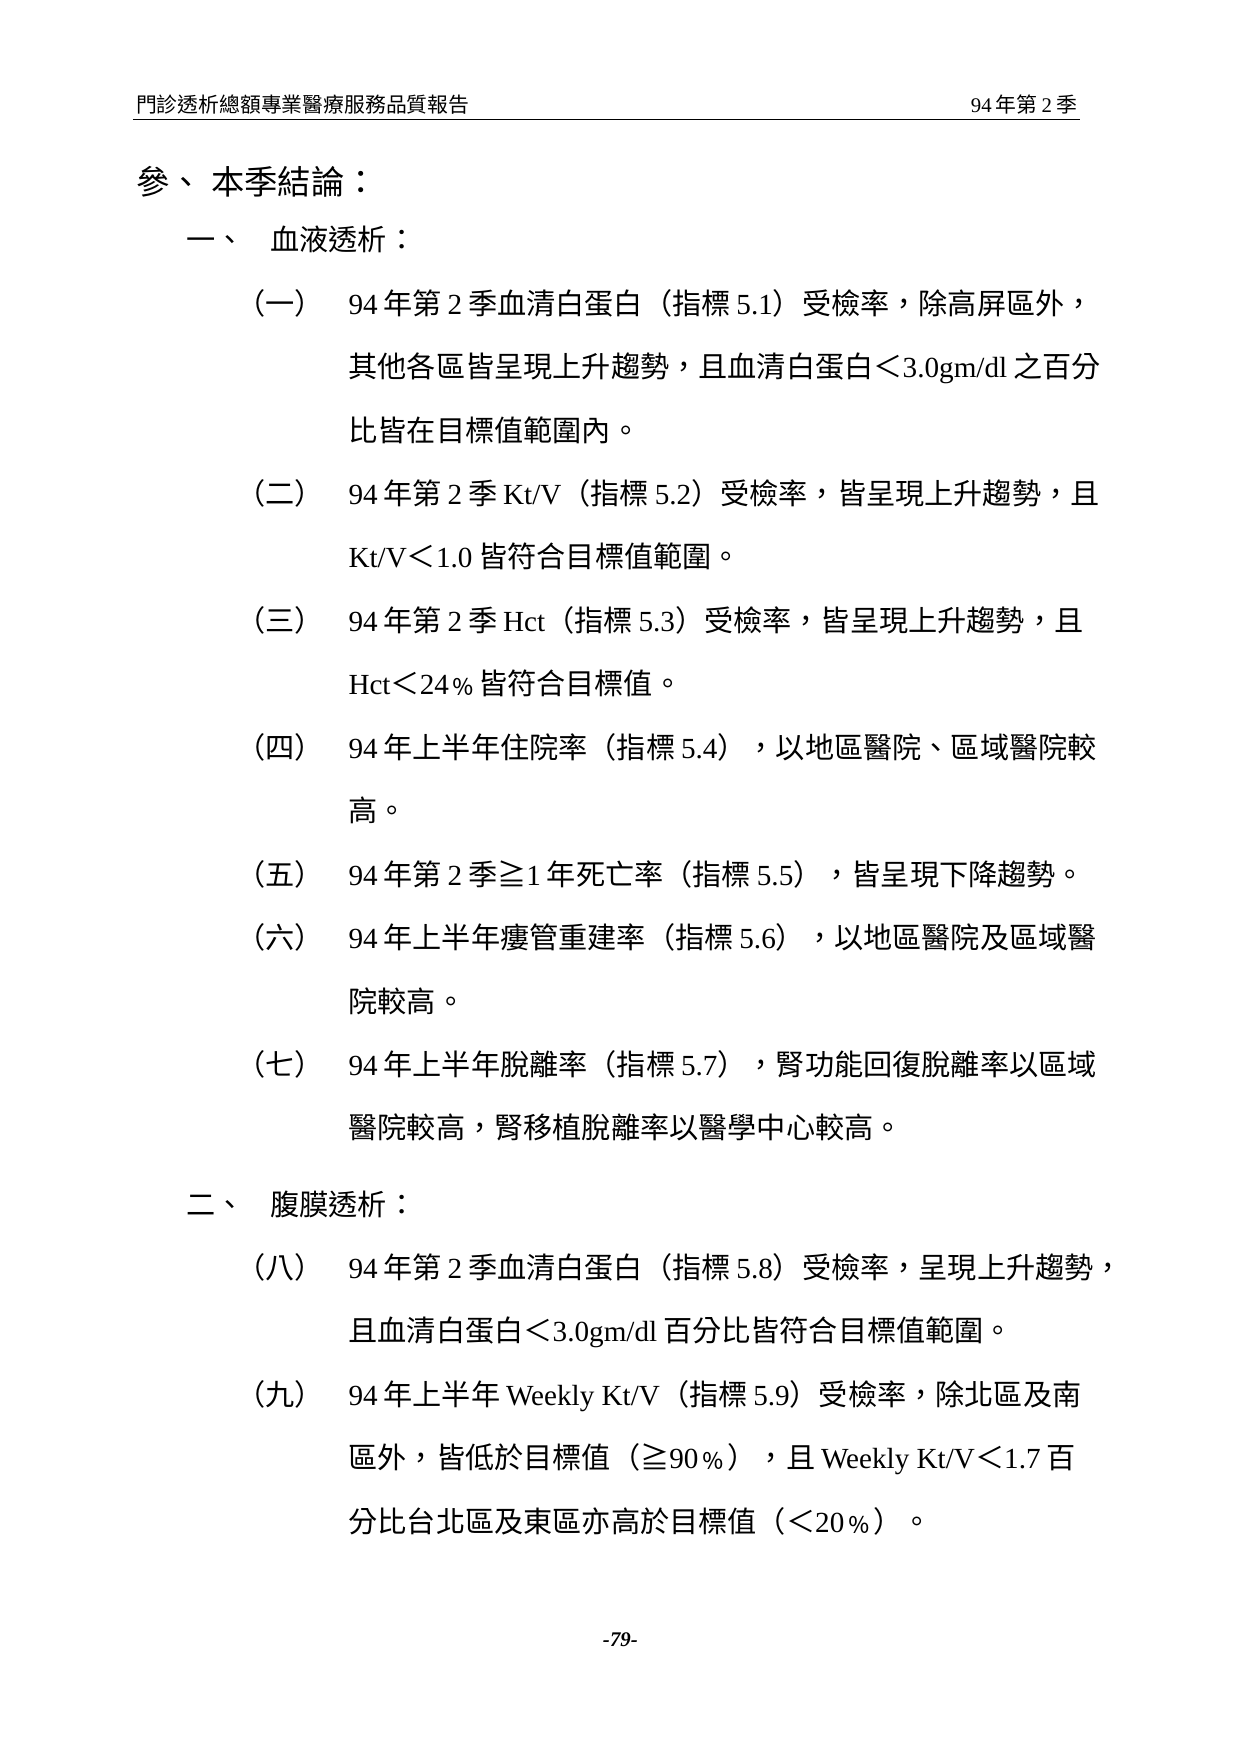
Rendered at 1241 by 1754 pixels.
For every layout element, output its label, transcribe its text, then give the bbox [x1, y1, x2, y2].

list 94年第2季血清白蛋白（指標5.1）受檢率，除高屏區外，其他各區皆呈現上升趨勢，且血清白蛋白＜3.0gm/dl之百分比皆在目標值範圍內。 [236, 280, 1104, 449]
list 94年第2季≧1年死亡率（指標5.5），皆呈現下降趨勢。 [236, 851, 1104, 894]
list 94年上半年脫離率（指標5.7），腎功能回復脫離率以區域醫院較高，腎移植脫離率以醫學中心較高。 [236, 1042, 1104, 1147]
list 本季結論： [136, 156, 1104, 204]
list 腹膜透析： [186, 1181, 1104, 1223]
list 94年第2季Hct（指標5.3）受檢率，皆呈現上升趨勢，且Hct＜24﹪皆符合目標值。 [236, 597, 1104, 703]
list 94年第2季Kt/V（指標5.2）受檢率，皆呈現上升趨勢，且Kt/V＜1.0皆符合目標值範圍。 [236, 471, 1104, 576]
list 94年第2季血清白蛋白（指標5.8）受檢率，呈現上升趨勢，且血清白蛋白＜3.0gm/dl百分比皆符合目標值範圍。 [236, 1244, 1104, 1350]
list 94年上半年住院率（指標5.4），以地區醫院、區域醫院較高。 [236, 724, 1104, 830]
list 94年上半年Weekly Kt/V（指標5.9）受檢率，除北區及南區外，皆低於目標值（≧90﹪），且Weekly Kt/V＜1.7百分比台北區及東區亦高於目標值（＜20﹪）。 [236, 1371, 1104, 1541]
list 94年上半年瘻管重建率（指標5.6），以地區醫院及區域醫院較高。 [236, 915, 1104, 1021]
list 血液透析： [186, 217, 1104, 259]
